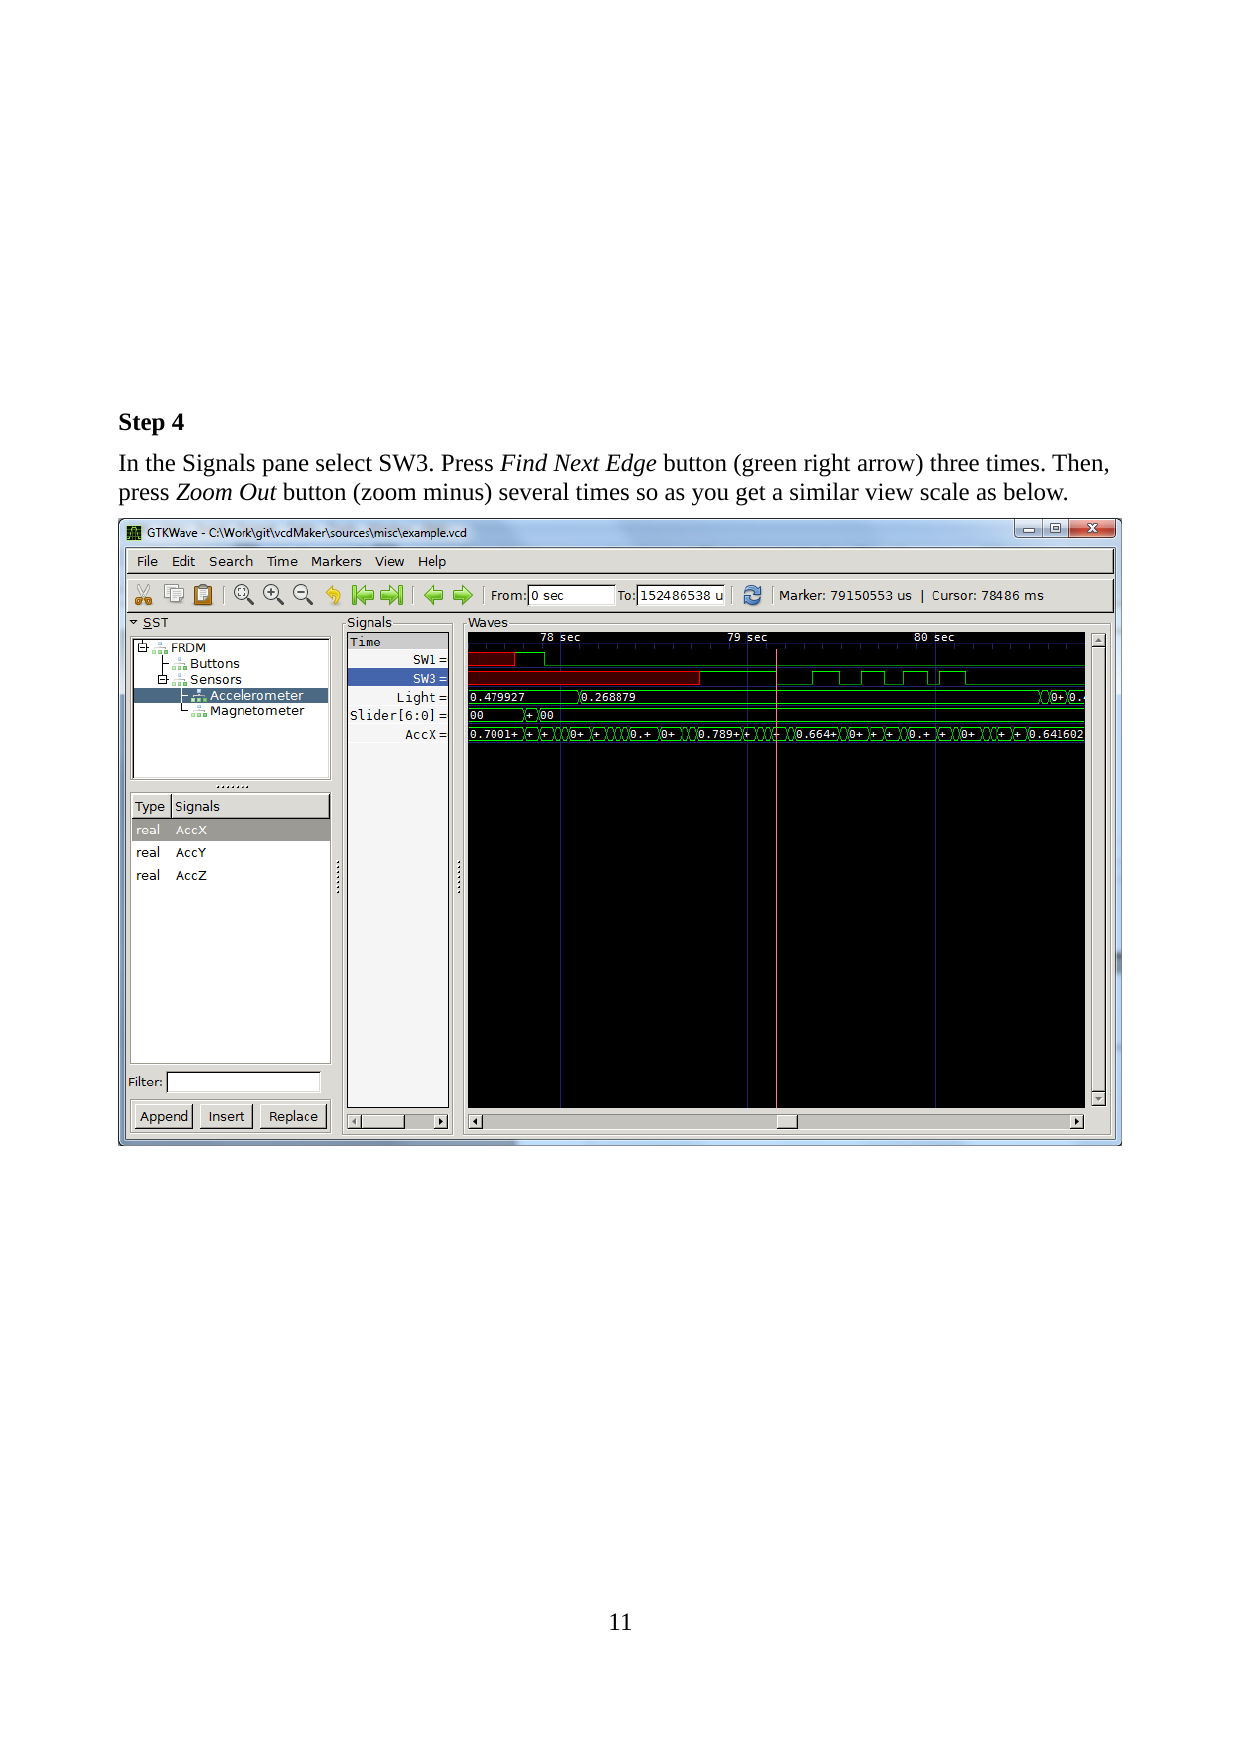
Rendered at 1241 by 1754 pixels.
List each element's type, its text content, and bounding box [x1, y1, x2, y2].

picture [118, 518, 1122, 1146]
text In the Signals pane select SW3. Press Find Next Edge button (green right arrow) three times. Then, press Zoom Out button (zoom minus) several times so as you get a similar view scale as below. [118, 448, 1122, 506]
text Step 4 [118, 407, 1122, 436]
